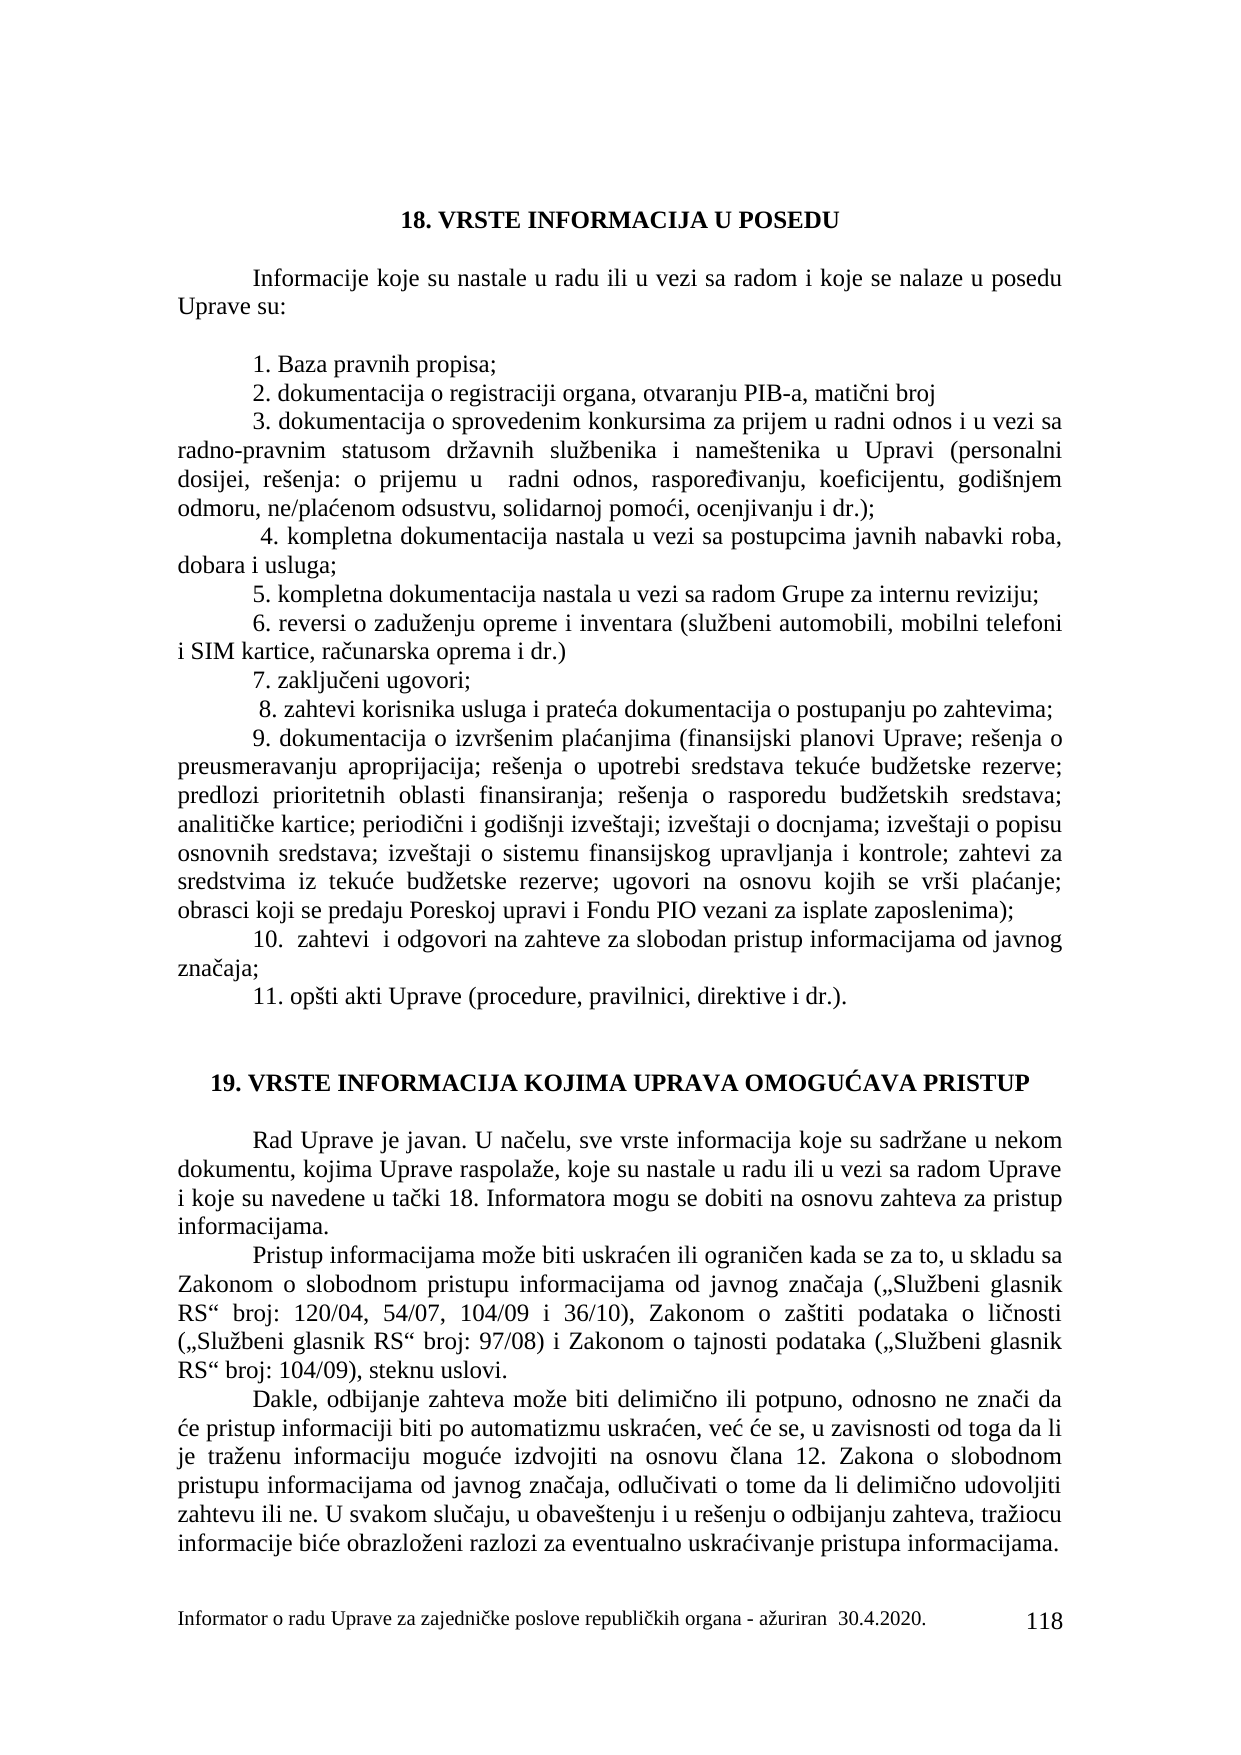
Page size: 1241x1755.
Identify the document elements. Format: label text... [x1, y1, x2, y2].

text Rad Uprave je javan. U načelu, sve vrste informacija koje su sadržane u nekom dokumentu, kojima Uprave raspolaže, koje su nastale u radu ili u vezi sa radom Uprave i koje su navedene u tački 18. Informatora mogu se dobiti na osnovu zahteva za pristup informacijama. [177, 1125, 1063, 1240]
text 11. opšti akti Uprave (procedure, pravilnici, direktive i dr.). [177, 981, 1063, 1010]
text 8. zahtevi korisnika usluga i prateća dokumentacija o postupanju po zahtevima; [177, 694, 1063, 723]
text 7. zaklјučeni ugovori; [177, 665, 1063, 694]
text 4. kompletna dokumentacija nastala u vezi sa postupcima javnih nabavki roba, dobara i usluga; [177, 521, 1063, 579]
text 1. Baza pravnih propisa; [252, 349, 1063, 378]
text 9. dokumentacija o izvršenim plaćanjima (finansijski planovi Uprave; rešenja o preusmeravanju aproprijacija; rešenja o upotrebi sredstava tekuće budžetske rezerve; predlozi prioritetnih oblasti finansiranja; rešenja o rasporedu budžetskih sredstava; analitičke kartice; periodični i godišnji izveštaji; izveštaji o docnjama; izveštaji o popisu osnovnih sredstava; izveštaji o sistemu finansijskog upravlјanja i kontrole; zahtevi za sredstvima iz tekuće budžetske rezerve; ugovori na osnovu kojih se vrši plaćanje; obrasci koji se predaju Poreskoj upravi i Fondu PIO vezani za isplate zaposlenima); [177, 723, 1063, 924]
text Informacije koje su nastale u radu ili u vezi sa radom i koje se nalaze u posedu Uprave su: [177, 263, 1063, 320]
text 10. zahtevi i odgovori na zahteve za slobodan pristup informacijama od javnog značaja; [177, 924, 1063, 981]
text 2. dokumentacija o registraciji organa, otvaranju PIB-a, matični broj [252, 378, 1063, 406]
text 18. VRSTE INFORMACIJA U POSEDU [177, 205, 1063, 234]
text Dakle, odbijanje zahteva može biti delimično ili potpuno, odnosno ne znači da će pristup informaciji biti po automatizmu uskraćen, već će se, u zavisnosti od toga da li je traženu informaciju moguće izdvojiti na osnovu člana 12. Zakona o slobodnom pristupu informacijama od javnog značaja, odlučivati o tome da li delimično udovolјiti zahtevu ili ne. U svakom slučaju, u obaveštenju i u rešenju o odbijanju zahteva, tražiocu informacije biće obrazloženi razlozi za eventualno uskraćivanje pristupa informacijama. [177, 1384, 1063, 1556]
text 5. kompletna dokumentacija nastala u vezi sa radom Grupe za internu reviziju; [177, 579, 1063, 608]
text 3. dokumentacija o sprovedenim konkursima za prijem u radni odnos i u vezi sa radno-pravnim statusom državnih službenika i nameštenika u Upravi (personalni dosijei, rešenja: o prijemu u radni odnos, raspoređivanju, koeficijentu, godišnjem odmoru, ne/plaćenom odsustvu, solidarnoj pomoći, ocenjivanju i dr.); [177, 406, 1063, 521]
text 6. reversi o zaduženju opreme i inventara (službeni automobili, mobilni telefoni i SIM kartice, računarska oprema i dr.) [177, 608, 1063, 665]
text 19. VRSTE INFORMACIJA KOJIMA UPRAVA OMOGUĆAVA PRISTUP [177, 1068, 1063, 1096]
text Pristup informacijama može biti uskraćen ili ograničen kada se za to, u skladu sa Zakonom o slobodnom pristupu informacijama od javnog značaja („Službeni glasnik RS“ broj: 120/04, 54/07, 104/09 i 36/10), Zakonom o zaštiti podataka o ličnosti („Službeni glasnik RS“ broj: 97/08) i Zakonom o tajnosti podataka („Službeni glasnik RS“ broj: 104/09), steknu uslovi. [177, 1240, 1063, 1384]
